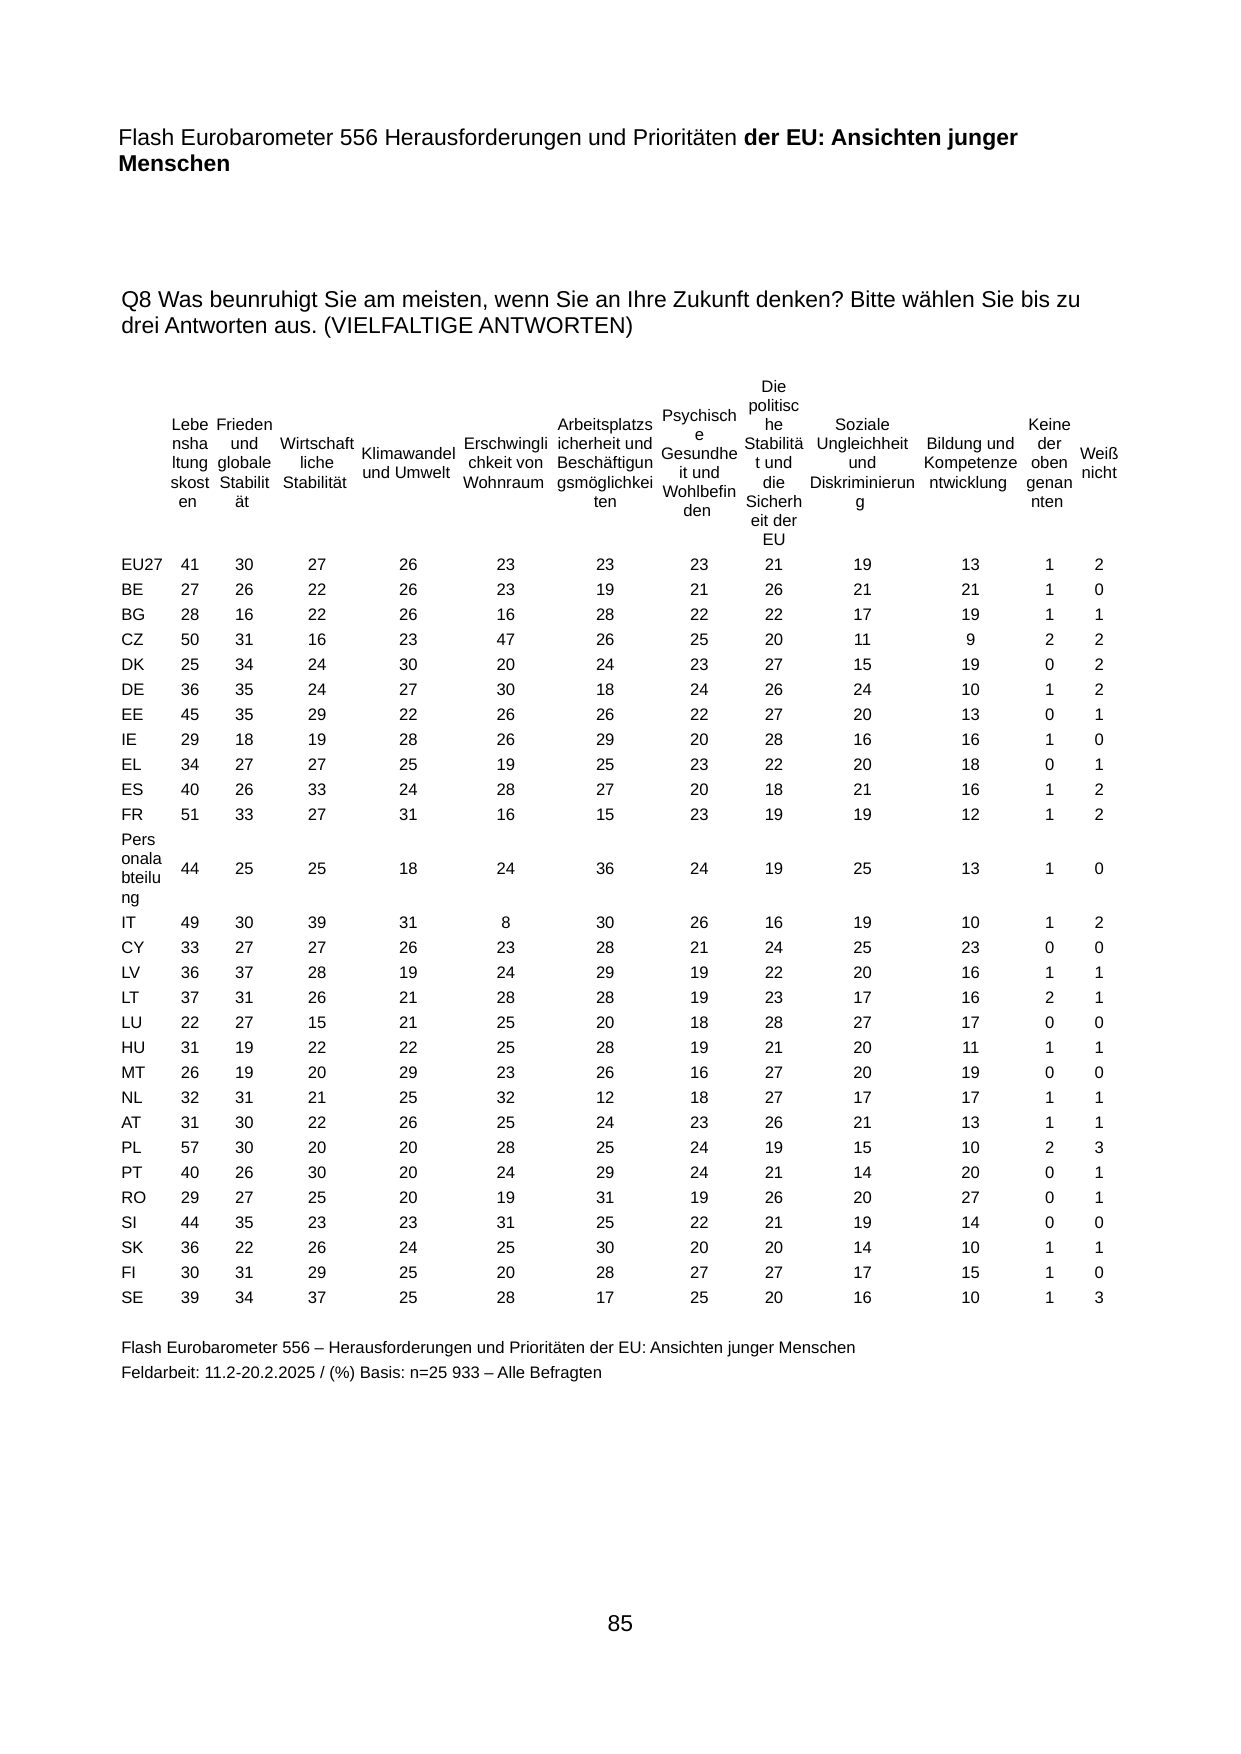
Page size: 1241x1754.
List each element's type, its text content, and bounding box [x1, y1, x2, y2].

table_cell 25 [658, 1285, 741, 1309]
table_cell 1 [1023, 577, 1076, 602]
table_cell 22 [276, 577, 358, 602]
table_cell 30 [213, 1110, 276, 1134]
table_cell 15 [806, 1135, 918, 1159]
table_cell 12 [918, 802, 1023, 827]
table_cell 26 [741, 1110, 806, 1134]
table_cell [276, 341, 358, 374]
table_cell Keine der oben genannten [1023, 374, 1076, 552]
table_cell [806, 341, 918, 374]
table_cell [553, 1310, 657, 1334]
table_cell 23 [276, 1210, 358, 1234]
table_cell 0 [1076, 935, 1122, 959]
table_cell 24 [741, 935, 806, 959]
table_cell 24 [276, 677, 358, 702]
table_cell 20 [806, 960, 918, 984]
table_cell 0 [1076, 827, 1122, 909]
table_cell 9 [918, 627, 1023, 652]
table_cell 2 [1076, 552, 1122, 577]
table_cell 13 [918, 552, 1023, 577]
table_cell 41 [167, 552, 212, 577]
table_cell 29 [358, 1060, 459, 1084]
table_cell 26 [213, 1160, 276, 1184]
table_cell 27 [806, 1010, 918, 1034]
table_cell 44 [167, 827, 212, 909]
table_cell 40 [167, 777, 212, 802]
table_cell 0 [1023, 752, 1076, 777]
table_cell 18 [658, 1010, 741, 1034]
table_cell 32 [459, 1085, 553, 1109]
table_cell 24 [658, 1160, 741, 1184]
table_cell 1 [1076, 1035, 1122, 1059]
table_cell 25 [459, 1035, 553, 1059]
table_cell 1 [1023, 602, 1076, 627]
table_cell 18 [553, 677, 657, 702]
table_cell 19 [213, 1060, 276, 1084]
table_cell MT [118, 1060, 167, 1084]
table_cell 25 [553, 752, 657, 777]
table_cell 25 [658, 627, 741, 652]
table_cell 22 [658, 602, 741, 627]
table_cell 29 [167, 727, 212, 752]
table_cell 34 [213, 652, 276, 677]
table_cell PL [118, 1135, 167, 1159]
table_cell 29 [167, 1185, 212, 1209]
table_cell 31 [213, 1260, 276, 1284]
table_cell 23 [459, 1060, 553, 1084]
table_cell 24 [459, 960, 553, 984]
table_cell 18 [741, 777, 806, 802]
table_cell Weiß nicht [1076, 374, 1122, 552]
table_cell [741, 341, 806, 374]
table_cell 24 [358, 777, 459, 802]
table_cell 19 [553, 577, 657, 602]
table_cell 31 [553, 1185, 657, 1209]
table_cell 28 [459, 1285, 553, 1309]
table_cell SI [118, 1210, 167, 1234]
table_cell 20 [358, 1185, 459, 1209]
table_cell [118, 341, 167, 374]
table_cell 16 [918, 960, 1023, 984]
table_cell 30 [358, 652, 459, 677]
table_cell 33 [276, 777, 358, 802]
table_cell 24 [658, 677, 741, 702]
table_cell 1 [1023, 802, 1076, 827]
table_cell 0 [1023, 1210, 1076, 1234]
table_cell 21 [741, 1210, 806, 1234]
table_cell 22 [741, 752, 806, 777]
table_cell 0 [1023, 1060, 1076, 1084]
table_cell 12 [553, 1085, 657, 1109]
table_cell NL [118, 1085, 167, 1109]
table_cell 1 [1076, 1235, 1122, 1259]
table_cell 27 [741, 1060, 806, 1084]
table_cell 2 [1076, 910, 1122, 934]
table_cell 29 [553, 727, 657, 752]
table_cell 29 [276, 1260, 358, 1284]
table_cell 19 [806, 802, 918, 827]
table_cell 11 [918, 1035, 1023, 1059]
table_cell 13 [918, 827, 1023, 909]
table_cell 40 [167, 1160, 212, 1184]
table_cell 20 [358, 1160, 459, 1184]
table_cell 14 [918, 1210, 1023, 1234]
table_cell 30 [213, 1135, 276, 1159]
table_cell 18 [918, 752, 1023, 777]
table_cell 28 [459, 1135, 553, 1159]
table_cell 16 [918, 727, 1023, 752]
table_cell 22 [658, 1210, 741, 1234]
table_cell 13 [918, 702, 1023, 727]
table_cell 16 [213, 602, 276, 627]
table_cell 28 [553, 935, 657, 959]
table_cell 17 [918, 1010, 1023, 1034]
table_cell 25 [167, 652, 212, 677]
table_cell 27 [741, 1085, 806, 1109]
table_cell LU [118, 1010, 167, 1034]
table_cell 22 [276, 602, 358, 627]
table_cell Klimawandel und Umwelt [358, 374, 459, 552]
table_cell 10 [918, 1135, 1023, 1159]
table_cell 25 [806, 935, 918, 959]
table_cell 28 [741, 1010, 806, 1034]
table_cell 16 [918, 985, 1023, 1009]
table_cell 30 [553, 910, 657, 934]
table_cell 26 [553, 1060, 657, 1084]
table_cell 24 [658, 827, 741, 909]
table_cell [167, 341, 212, 374]
table_cell 19 [918, 652, 1023, 677]
table_cell 23 [918, 935, 1023, 959]
table_cell [276, 1310, 358, 1334]
table_cell 25 [459, 1010, 553, 1034]
table_cell 26 [358, 552, 459, 577]
table_cell [358, 1310, 459, 1334]
table_cell BG [118, 602, 167, 627]
table_cell [459, 341, 553, 374]
table_cell 31 [167, 1035, 212, 1059]
table_cell 24 [459, 827, 553, 909]
table_cell 19 [213, 1035, 276, 1059]
table_cell 16 [806, 1285, 918, 1309]
table_cell 20 [918, 1160, 1023, 1184]
table_cell 20 [459, 652, 553, 677]
table_cell 19 [741, 827, 806, 909]
table_cell 27 [741, 1260, 806, 1284]
table_cell 0 [1023, 1010, 1076, 1034]
table_cell 20 [806, 1060, 918, 1084]
table_cell 22 [741, 602, 806, 627]
table_cell [213, 1310, 276, 1334]
table_cell 23 [459, 552, 553, 577]
table_cell 20 [553, 1010, 657, 1034]
table_cell [118, 1310, 167, 1334]
table_cell 3 [1076, 1285, 1122, 1309]
table_cell Arbeitsplatzsicherheit und Beschäftigungsmöglichkeiten [553, 374, 657, 552]
table_cell 27 [741, 652, 806, 677]
table_cell LT [118, 985, 167, 1009]
table_cell [658, 341, 741, 374]
table_cell 25 [276, 827, 358, 909]
table_cell CY [118, 935, 167, 959]
table_cell 57 [167, 1135, 212, 1159]
table_cell RO [118, 1185, 167, 1209]
table_cell [1076, 341, 1122, 374]
table_cell 19 [276, 727, 358, 752]
table_cell 26 [358, 602, 459, 627]
table_cell 1 [1023, 910, 1076, 934]
table_cell 3 [1076, 1135, 1122, 1159]
table_cell [358, 341, 459, 374]
table_cell 33 [167, 935, 212, 959]
table_cell 44 [167, 1210, 212, 1234]
table_cell 27 [553, 777, 657, 802]
table_cell 0 [1076, 1260, 1122, 1284]
table_cell 16 [459, 602, 553, 627]
table_cell 1 [1076, 1110, 1122, 1134]
table_cell 0 [1023, 1185, 1076, 1209]
table_cell 28 [553, 1035, 657, 1059]
table_cell 1 [1076, 960, 1122, 984]
table_cell 17 [553, 1285, 657, 1309]
table_cell 19 [459, 1185, 553, 1209]
table_cell 18 [358, 827, 459, 909]
table_cell 31 [358, 802, 459, 827]
table_cell 20 [459, 1260, 553, 1284]
table_cell 17 [806, 602, 918, 627]
table_cell 23 [658, 652, 741, 677]
table_cell 2 [1076, 677, 1122, 702]
table_cell Frieden und globale Stabilität [213, 374, 276, 552]
table_cell 27 [167, 577, 212, 602]
table_cell 22 [167, 1010, 212, 1034]
table_cell 30 [459, 677, 553, 702]
table_cell 19 [658, 1035, 741, 1059]
table_cell ES [118, 777, 167, 802]
table_cell 1 [1023, 1085, 1076, 1109]
table_cell 0 [1023, 935, 1076, 959]
table_cell 8 [459, 910, 553, 934]
table_cell 0 [1023, 1160, 1076, 1184]
table_cell 27 [741, 702, 806, 727]
table_cell 20 [358, 1135, 459, 1159]
table_cell 24 [658, 1135, 741, 1159]
table_cell 15 [276, 1010, 358, 1034]
table_cell 11 [806, 627, 918, 652]
table_cell 2 [1076, 652, 1122, 677]
table_cell 1 [1023, 1235, 1076, 1259]
table_cell 21 [741, 552, 806, 577]
table_cell 24 [553, 1110, 657, 1134]
table_cell 26 [741, 1185, 806, 1209]
table_cell 22 [213, 1235, 276, 1259]
table_cell 1 [1023, 1260, 1076, 1284]
table_cell 20 [276, 1060, 358, 1084]
table_cell 21 [658, 577, 741, 602]
table_cell 0 [1076, 727, 1122, 752]
table_cell HU [118, 1035, 167, 1059]
table_cell 25 [806, 827, 918, 909]
table_cell 25 [459, 1235, 553, 1259]
table_cell 31 [213, 1085, 276, 1109]
table_cell 39 [276, 910, 358, 934]
table_cell 2 [1076, 627, 1122, 652]
table_cell [1076, 1310, 1122, 1334]
table_cell 36 [167, 677, 212, 702]
table_cell 50 [167, 627, 212, 652]
table_cell 15 [553, 802, 657, 827]
table_cell 2 [1023, 1135, 1076, 1159]
table_cell 25 [213, 827, 276, 909]
table_cell 28 [553, 602, 657, 627]
table_cell [918, 341, 1023, 374]
table_cell 23 [658, 1110, 741, 1134]
table_cell 26 [167, 1060, 212, 1084]
table_cell 25 [459, 1110, 553, 1134]
table_cell 1 [1076, 1085, 1122, 1109]
table_cell 26 [658, 910, 741, 934]
table_cell 19 [741, 802, 806, 827]
table_cell 17 [806, 1260, 918, 1284]
table_cell 29 [276, 702, 358, 727]
table_cell 21 [358, 985, 459, 1009]
table_cell 16 [741, 910, 806, 934]
table_cell 34 [167, 752, 212, 777]
table_cell 14 [806, 1235, 918, 1259]
table_cell EL [118, 752, 167, 777]
table_cell 25 [358, 1085, 459, 1109]
table_cell FR [118, 802, 167, 827]
table_cell 27 [918, 1185, 1023, 1209]
table_cell 1 [1023, 777, 1076, 802]
table_cell 31 [459, 1210, 553, 1234]
table_cell 51 [167, 802, 212, 827]
table_cell 20 [276, 1135, 358, 1159]
table_cell [918, 1310, 1023, 1334]
table_cell 25 [358, 752, 459, 777]
table_cell 37 [167, 985, 212, 1009]
table_cell [553, 341, 657, 374]
table_cell 26 [741, 677, 806, 702]
table_cell 31 [167, 1110, 212, 1134]
table_cell 16 [658, 1060, 741, 1084]
table_cell 28 [741, 727, 806, 752]
table_cell 45 [167, 702, 212, 727]
table_cell 16 [918, 777, 1023, 802]
table_cell 19 [658, 985, 741, 1009]
table_cell 20 [741, 1235, 806, 1259]
table_cell 1 [1076, 1160, 1122, 1184]
table_cell 36 [167, 1235, 212, 1259]
table_cell 25 [553, 1135, 657, 1159]
table_cell 26 [358, 577, 459, 602]
table_cell Wirtschaftliche Stabilität [276, 374, 358, 552]
table_cell 20 [658, 777, 741, 802]
table_cell 21 [741, 1035, 806, 1059]
table_cell 2 [1023, 985, 1076, 1009]
table_cell 15 [918, 1260, 1023, 1284]
table_cell 27 [213, 1185, 276, 1209]
table_cell 0 [1076, 1210, 1122, 1234]
table_cell 26 [276, 985, 358, 1009]
table_cell 19 [658, 960, 741, 984]
table_cell 19 [459, 752, 553, 777]
table_cell SE [118, 1285, 167, 1309]
table_cell 20 [806, 1035, 918, 1059]
table_cell 28 [553, 1260, 657, 1284]
table_cell 24 [553, 652, 657, 677]
table_cell 24 [806, 677, 918, 702]
table_cell 28 [459, 985, 553, 1009]
table_cell 34 [213, 1285, 276, 1309]
table_cell 18 [213, 727, 276, 752]
table_cell Psychische Gesundheit und Wohlbefinden [658, 374, 741, 552]
table_cell 26 [213, 777, 276, 802]
table_cell 22 [741, 960, 806, 984]
table_cell 27 [276, 935, 358, 959]
table_cell 29 [553, 960, 657, 984]
table_cell 23 [459, 935, 553, 959]
table_cell 13 [918, 1110, 1023, 1134]
table_cell IE [118, 727, 167, 752]
table_cell 19 [741, 1135, 806, 1159]
table_cell 30 [553, 1235, 657, 1259]
table_cell 30 [276, 1160, 358, 1184]
table_cell 28 [459, 777, 553, 802]
table_cell 21 [806, 577, 918, 602]
table_cell 17 [806, 985, 918, 1009]
table_cell 49 [167, 910, 212, 934]
table_cell 30 [213, 552, 276, 577]
table_cell 23 [658, 552, 741, 577]
table_cell 37 [276, 1285, 358, 1309]
table_cell BE [118, 577, 167, 602]
table_cell Bildung und Kompetenzentwicklung [918, 374, 1023, 552]
table_cell 10 [918, 1285, 1023, 1309]
table_cell 32 [167, 1085, 212, 1109]
table_cell 23 [741, 985, 806, 1009]
table_cell 28 [167, 602, 212, 627]
table_cell 20 [806, 752, 918, 777]
table_cell Personalabteilung [118, 827, 167, 909]
table_cell 21 [918, 577, 1023, 602]
table_cell 23 [658, 752, 741, 777]
table_cell 19 [358, 960, 459, 984]
table_cell SK [118, 1235, 167, 1259]
table_cell [806, 1310, 918, 1334]
table_cell DE [118, 677, 167, 702]
table_cell EU27 [118, 552, 167, 577]
table_cell 10 [918, 910, 1023, 934]
table_cell 27 [276, 552, 358, 577]
table_cell 10 [918, 1235, 1023, 1259]
table_cell [1023, 1310, 1076, 1334]
table_cell Lebenshaltungskosten [167, 374, 212, 552]
table_cell 19 [918, 602, 1023, 627]
table_cell 1 [1023, 552, 1076, 577]
table_cell 24 [459, 1160, 553, 1184]
table_cell 26 [459, 727, 553, 752]
table_cell 16 [276, 627, 358, 652]
table_cell 25 [358, 1260, 459, 1284]
table_cell 1 [1023, 1035, 1076, 1059]
table_cell 16 [459, 802, 553, 827]
table_cell Flash Eurobarometer 556 – Herausforderungen und Prioritäten der EU: Ansichten junger Menschen [118, 1335, 1122, 1359]
table_cell 17 [918, 1085, 1023, 1109]
table_cell 25 [358, 1285, 459, 1309]
table_cell 36 [553, 827, 657, 909]
table_cell [459, 1310, 553, 1334]
table_cell Erschwinglichkeit von Wohnraum [459, 374, 553, 552]
table_cell 19 [658, 1185, 741, 1209]
table_cell [658, 1310, 741, 1334]
table_cell 33 [213, 802, 276, 827]
table_cell [118, 374, 167, 552]
table_cell 21 [358, 1010, 459, 1034]
table_cell 21 [806, 1110, 918, 1134]
table_cell IT [118, 910, 167, 934]
table_cell [213, 341, 276, 374]
table_cell 0 [1023, 702, 1076, 727]
table_cell 30 [167, 1260, 212, 1284]
table_cell 27 [213, 935, 276, 959]
table_cell 0 [1076, 1060, 1122, 1084]
table_cell 16 [806, 727, 918, 752]
table_cell 31 [213, 627, 276, 652]
table_cell 22 [358, 702, 459, 727]
table_cell LV [118, 960, 167, 984]
table_cell 14 [806, 1160, 918, 1184]
table_cell 26 [741, 577, 806, 602]
table_cell 21 [806, 777, 918, 802]
table_cell 2 [1076, 777, 1122, 802]
table_cell 2 [1023, 627, 1076, 652]
table_cell 36 [167, 960, 212, 984]
table_cell 35 [213, 702, 276, 727]
table_cell 47 [459, 627, 553, 652]
table_cell 39 [167, 1285, 212, 1309]
table_cell CZ [118, 627, 167, 652]
table_cell 20 [658, 1235, 741, 1259]
table_cell FI [118, 1260, 167, 1284]
table_cell 26 [213, 577, 276, 602]
table_cell 23 [553, 552, 657, 577]
table_cell 1 [1076, 1185, 1122, 1209]
table_cell 27 [358, 677, 459, 702]
table_cell 27 [276, 752, 358, 777]
table_cell 20 [741, 627, 806, 652]
table_cell Soziale Ungleichheit und Diskriminierung [806, 374, 918, 552]
table_cell [167, 1310, 212, 1334]
table_cell 23 [358, 1210, 459, 1234]
table_cell 21 [658, 935, 741, 959]
table_cell 26 [358, 1110, 459, 1134]
table_cell 15 [806, 652, 918, 677]
table_cell 1 [1023, 827, 1076, 909]
table_cell 1 [1023, 677, 1076, 702]
table_cell 27 [213, 1010, 276, 1034]
table_cell 22 [276, 1035, 358, 1059]
table_cell 17 [806, 1085, 918, 1109]
table_cell 22 [658, 702, 741, 727]
table_cell EE [118, 702, 167, 727]
table_cell 23 [358, 627, 459, 652]
table_cell 21 [741, 1160, 806, 1184]
table_cell 27 [213, 752, 276, 777]
table_cell 26 [358, 935, 459, 959]
table_cell 35 [213, 677, 276, 702]
table_cell 19 [918, 1060, 1023, 1084]
table_cell DK [118, 652, 167, 677]
table_cell 29 [553, 1160, 657, 1184]
table_cell 20 [806, 1185, 918, 1209]
table_cell [1023, 341, 1076, 374]
table_cell 19 [806, 1210, 918, 1234]
table_cell 28 [276, 960, 358, 984]
table_cell 26 [459, 702, 553, 727]
table_cell 10 [918, 677, 1023, 702]
table_cell 31 [213, 985, 276, 1009]
table_cell 1 [1076, 752, 1122, 777]
table_cell 26 [276, 1235, 358, 1259]
table_cell Die politische Stabilität und die Sicherheit der EU [741, 374, 806, 552]
table_cell 0 [1023, 652, 1076, 677]
table_cell 26 [553, 627, 657, 652]
table_cell 0 [1076, 577, 1122, 602]
table_cell 27 [658, 1260, 741, 1284]
table_cell 35 [213, 1210, 276, 1234]
table_cell 1 [1023, 1110, 1076, 1134]
table_cell 23 [459, 577, 553, 602]
table_cell 1 [1023, 960, 1076, 984]
table_cell AT [118, 1110, 167, 1134]
table_cell 37 [213, 960, 276, 984]
table_cell 1 [1023, 1285, 1076, 1309]
table_cell 25 [276, 1185, 358, 1209]
table_cell 30 [213, 910, 276, 934]
table_cell 2 [1076, 802, 1122, 827]
table_cell 28 [553, 985, 657, 1009]
table_cell 18 [658, 1085, 741, 1109]
table_cell 22 [276, 1110, 358, 1134]
table_header Q8 Was beunruhigt Sie am meisten, wenn Sie an Ihre Zukunft denken? Bitte wählen Sie bis zu drei Antworten aus. (VIELFALTIGE ANTWORTEN) [118, 283, 1122, 341]
table_cell 0 [1076, 1010, 1122, 1034]
table_cell 22 [358, 1035, 459, 1059]
table_cell 24 [276, 652, 358, 677]
table_cell 21 [276, 1085, 358, 1109]
table_cell 27 [276, 802, 358, 827]
table_cell 1 [1023, 727, 1076, 752]
table_cell 1 [1076, 602, 1122, 627]
table_cell 23 [658, 802, 741, 827]
table_cell 20 [658, 727, 741, 752]
table_cell 19 [806, 910, 918, 934]
table_cell 19 [806, 552, 918, 577]
table_cell PT [118, 1160, 167, 1184]
table_cell 1 [1076, 702, 1122, 727]
table_cell 28 [358, 727, 459, 752]
table_cell 20 [806, 702, 918, 727]
table_cell 31 [358, 910, 459, 934]
table_cell 24 [358, 1235, 459, 1259]
table_cell 26 [553, 702, 657, 727]
table_cell 25 [553, 1210, 657, 1234]
table_cell Feldarbeit: 11.2-20.2.2025 / (%) Basis: n=25 933 – Alle Befragten [118, 1360, 1122, 1384]
table_cell 1 [1076, 985, 1122, 1009]
table_cell [741, 1310, 806, 1334]
table_cell 20 [741, 1285, 806, 1309]
